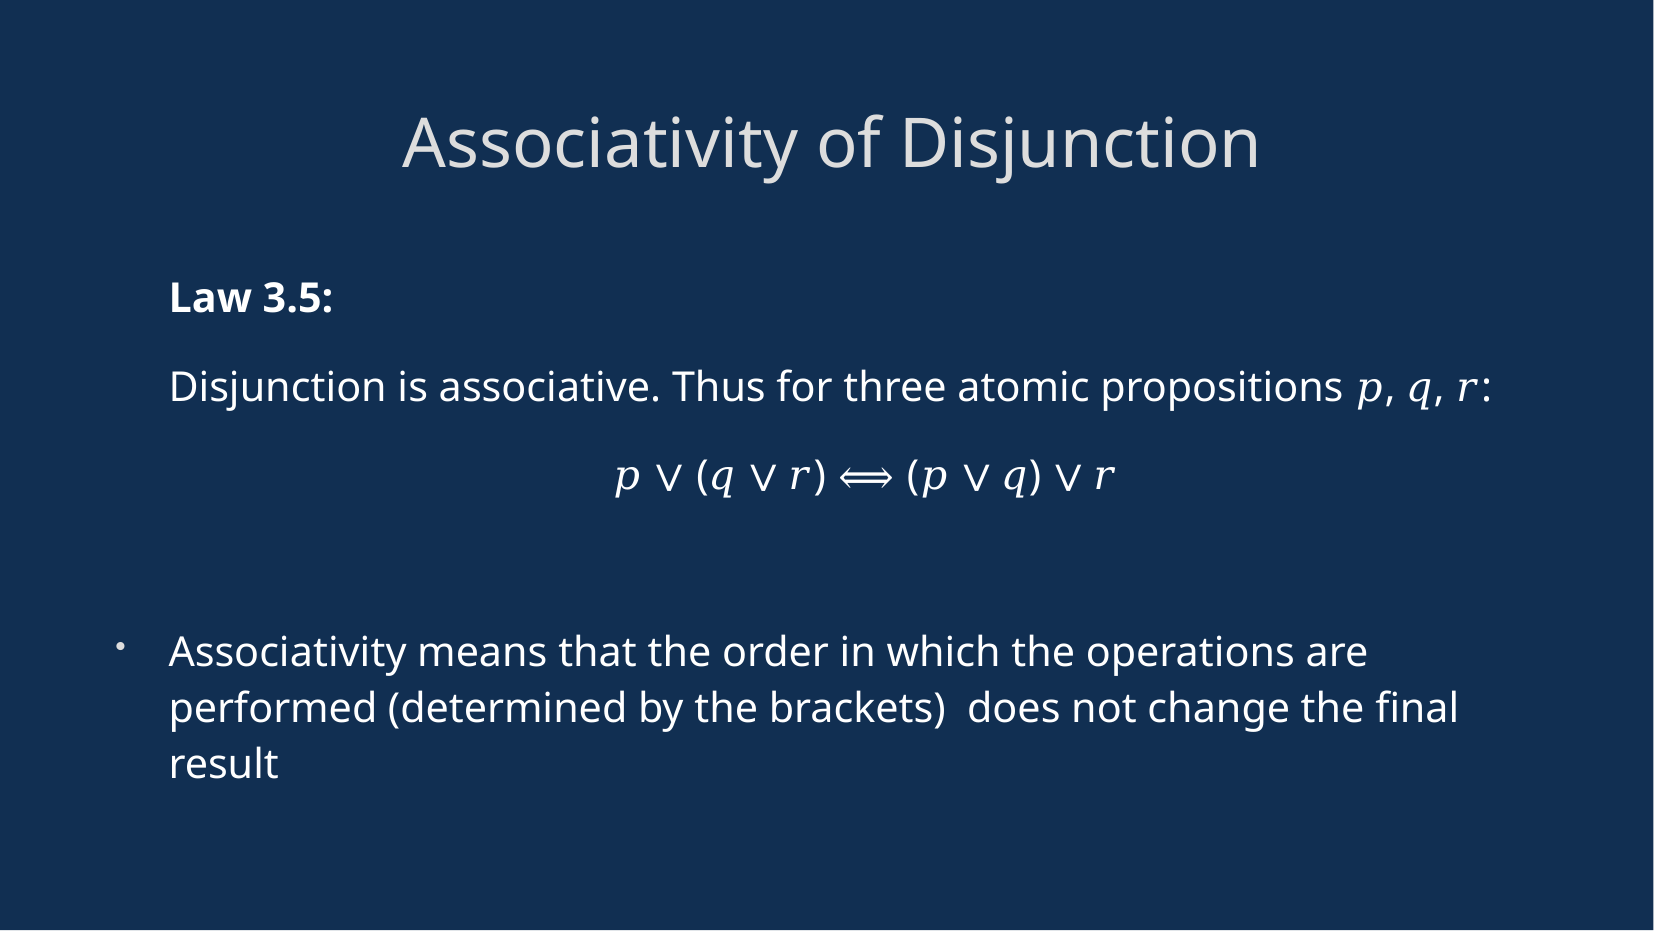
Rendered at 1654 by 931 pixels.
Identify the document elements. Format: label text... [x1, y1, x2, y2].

list Law 3.5: Disjunction is associative. Thus for three atomic propositions 𝑝, 𝑞, 𝑟: 𝑝 ∨ (𝑞 ∨ 𝑟) ⟺ (𝑝 ∨ 𝑞) ∨ 𝑟 Associativity means that the order in which the operations are performed (determined by the brackets) does not change the final result [97, 268, 1563, 806]
title Associativity of Disjunction [100, 59, 1565, 223]
